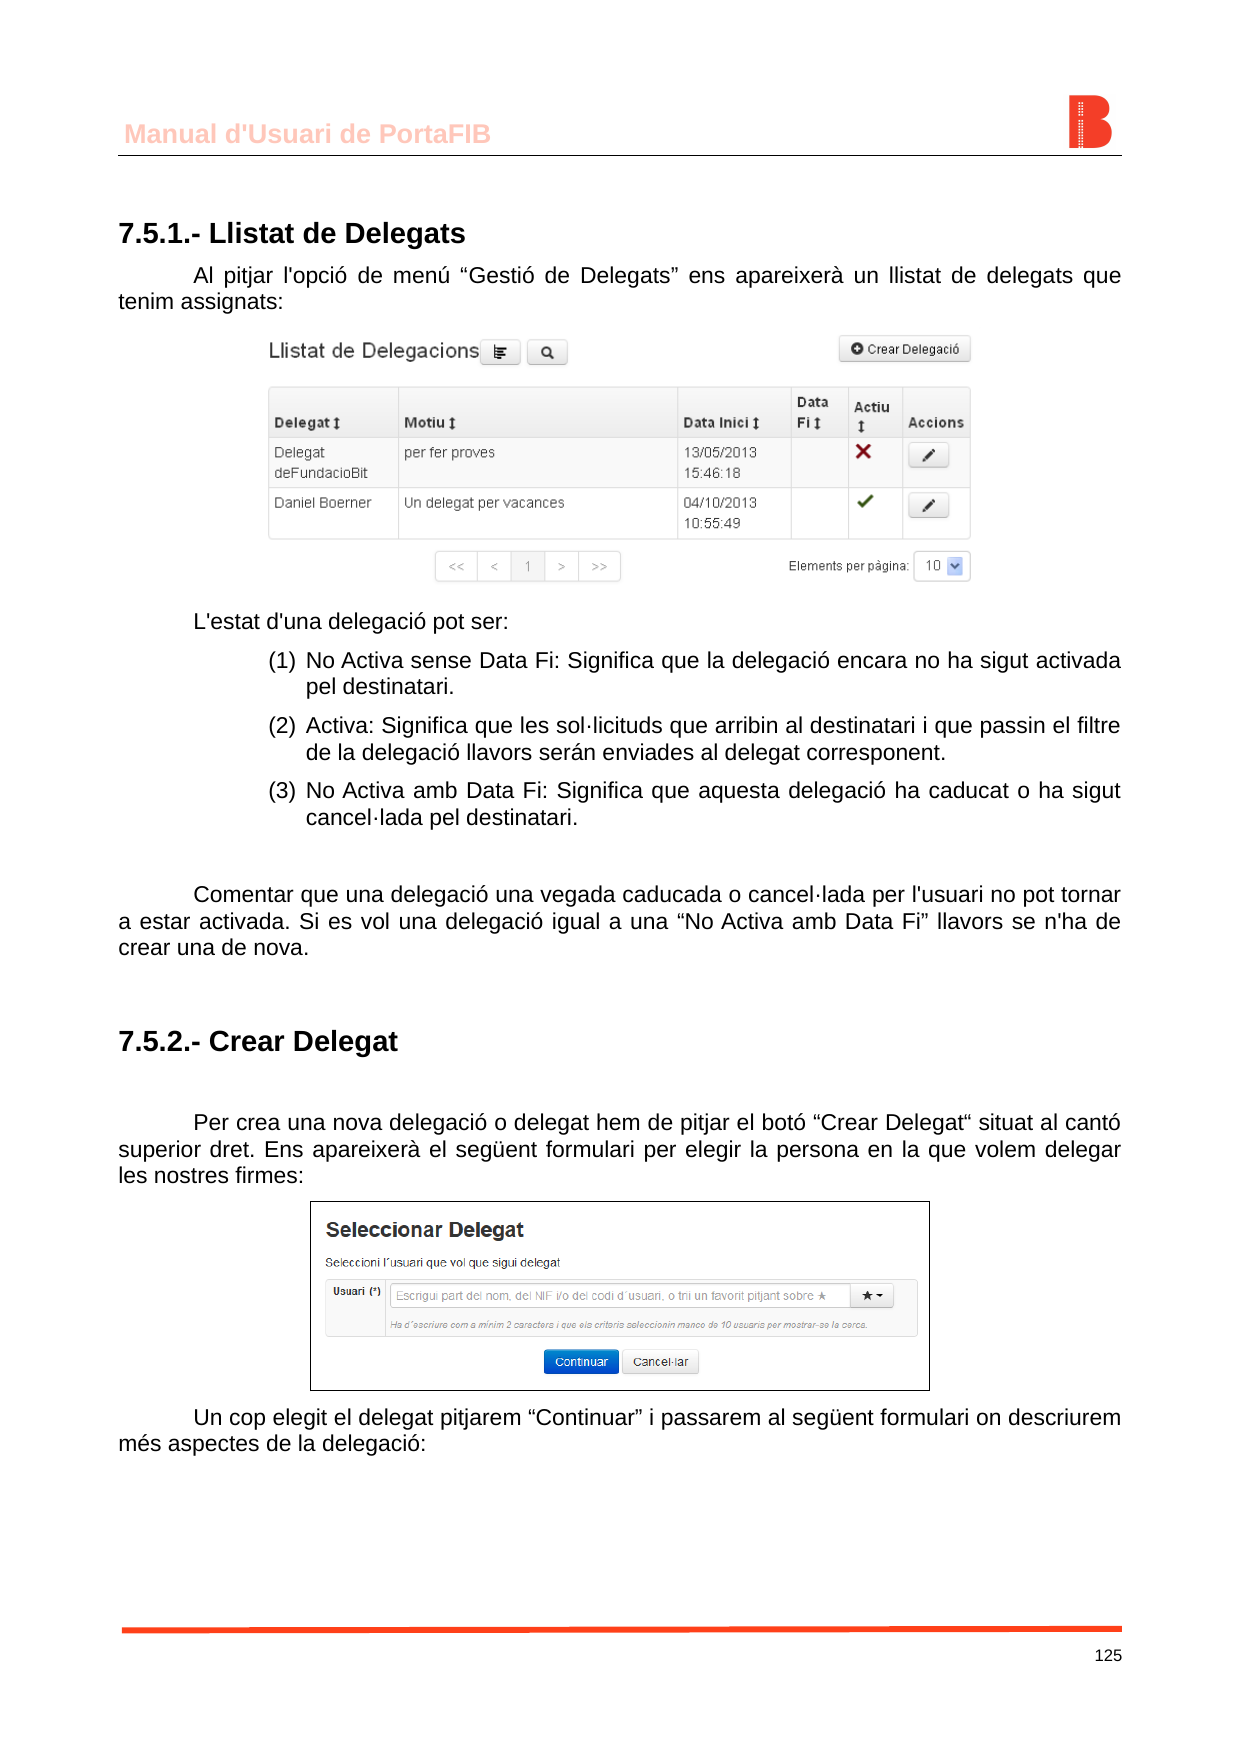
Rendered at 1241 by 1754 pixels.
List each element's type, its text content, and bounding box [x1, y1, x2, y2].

text Per crea una nova delegació o delegat hem de pitjar el botó “Crear Delegat“ situat al cantó superior dret. Ens apareixerà el següent formulari per elegir la persona en la que volem delegar les nostres firmes: [118, 1109, 1122, 1188]
picture [260, 327, 981, 596]
subtitle Crear Delegat [118, 1024, 1122, 1058]
list No Activa sense Data Fi: Significa que la delegació encara no ha sigut activada pel destinatari. [268, 647, 1122, 700]
subtitle Llistat de Delegats [118, 216, 1122, 249]
text Al pitjar l'opció de menú “Gestió de Delegats” ens apareixerà un llistat de delegats que tenim assignats: [118, 262, 1122, 314]
list No Activa amb Data Fi: Significa que aquesta delegació ha caducat o ha sigut cancel·lada pel destinatari. [268, 777, 1122, 830]
text Un cop elegit el delegat pitjarem “Continuar” i passarem al següent formulari on descriurem més aspectes de la delegació: [118, 1404, 1122, 1457]
picture [314, 1204, 926, 1388]
list Activa: Significa que les sol·licituds que arribin al destinatari i que passin el filtre de la delegació llavors serán enviades al delegat corresponent. [268, 712, 1122, 765]
text L'estat d'una delegació pot ser: [118, 608, 1122, 634]
picture [1063, 94, 1117, 150]
text Comentar que una delegació una vegada caducada o cancel·lada per l'usuari no pot tornar a estar activada. Si es vol una delegació igual a una “No Activa amb Data Fi” llavors se n'ha de crear una de nova. [118, 881, 1122, 961]
